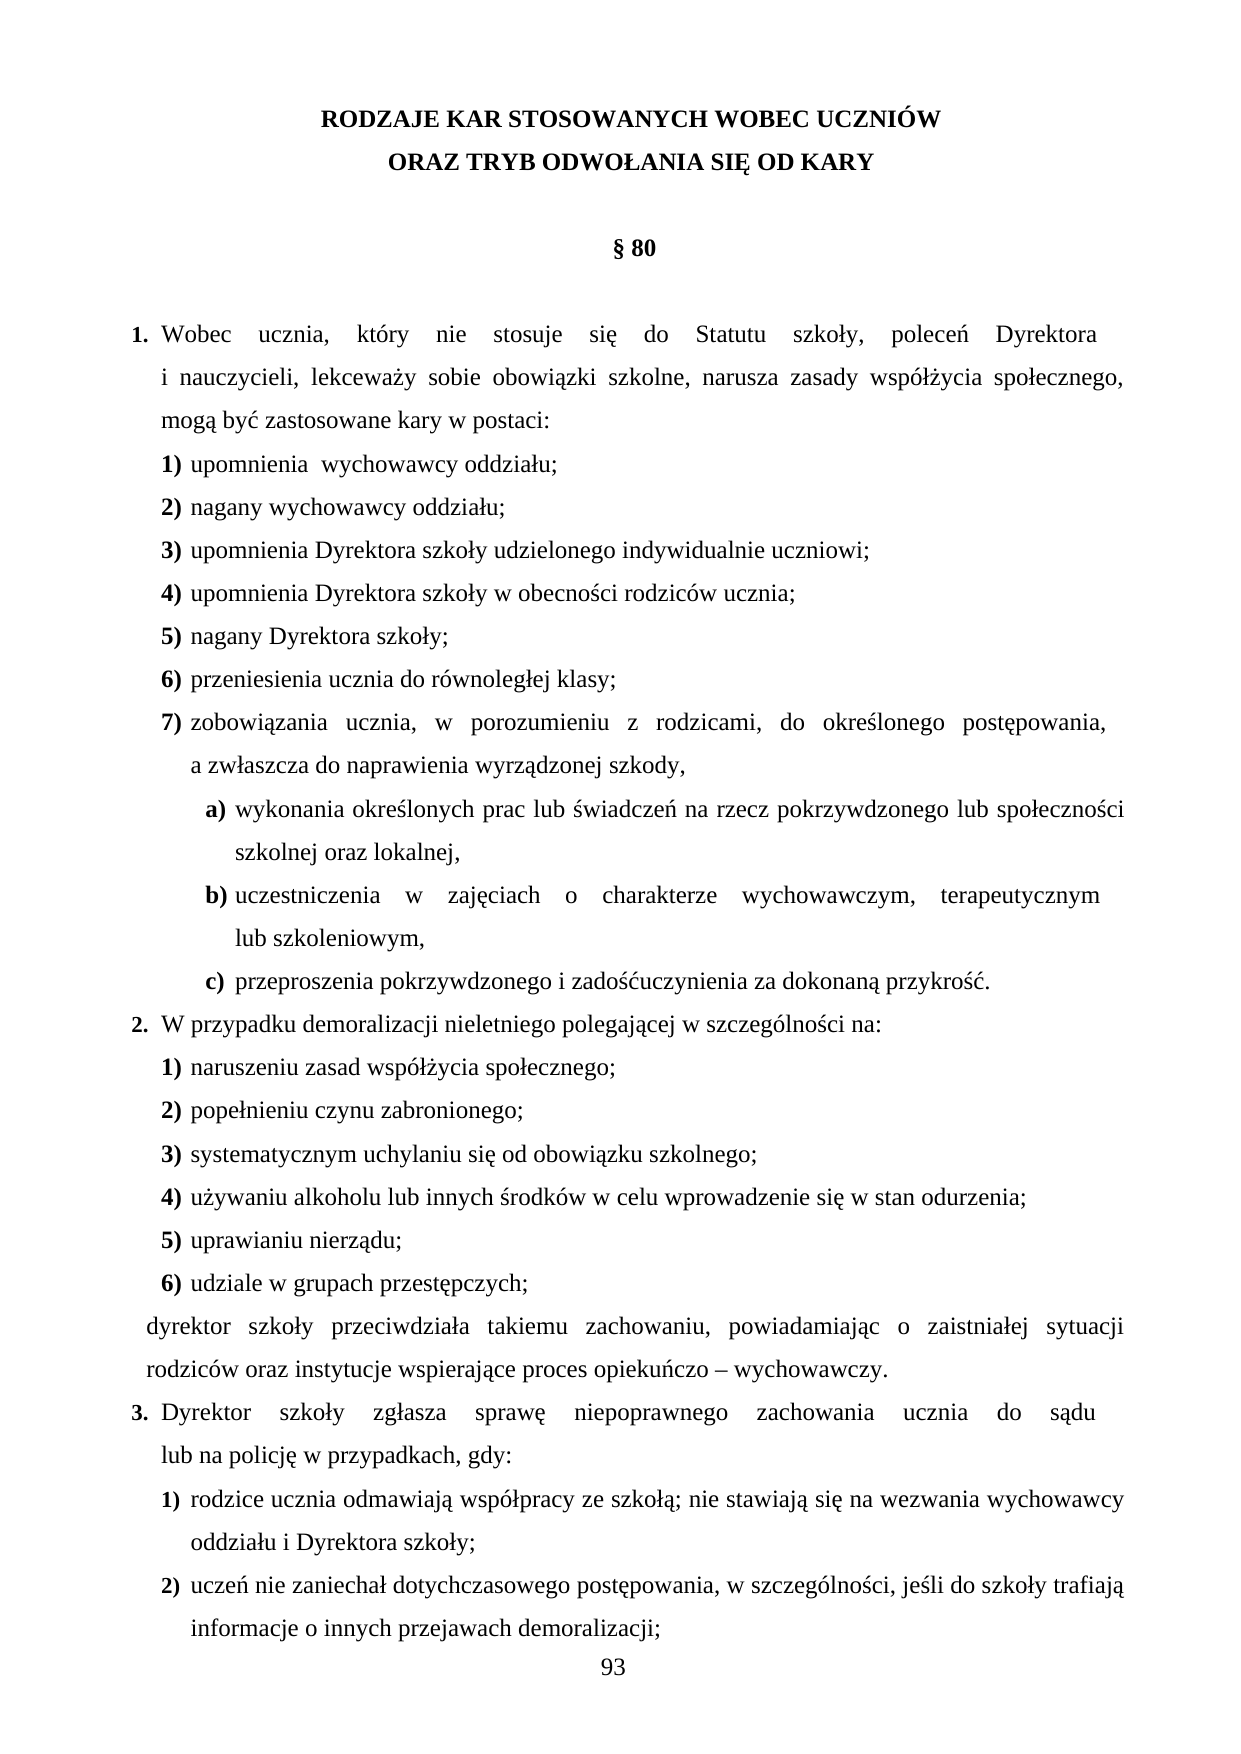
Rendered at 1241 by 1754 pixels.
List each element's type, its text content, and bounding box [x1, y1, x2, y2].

text § 80 [131, 233, 1137, 262]
list przeniesienia ucznia do równoległej klasy; [161, 664, 1125, 693]
text dyrektor szkoły przeciwdziała takiemu zachowaniu, powiadamiając o zaistniałej sytuacji rodziców oraz instytucje wspierające proces opiekuńczo – wychowawczy. [146, 1311, 1125, 1383]
text RODZAJE KAR STOSOWANYCH WOBEC UCZNIÓW ORAZ TRYB ODWOŁANIA SIĘ OD KARY [131, 104, 1137, 176]
list Dyrektor szkoły zgłasza sprawę niepoprawnego zachowania ucznia do sądu lub na policję w przypadkach, gdy: [131, 1397, 1125, 1469]
list naruszeniu zasad współżycia społecznego; [161, 1052, 1125, 1081]
list nagany wychowawcy oddziału; [161, 492, 1125, 521]
list uczestniczenia w zajęciach o charakterze wychowawczym, terapeutycznym lub szkoleniowym, [205, 880, 1125, 952]
list upomnienia Dyrektora szkoły udzielonego indywidualnie uczniowi; [161, 535, 1125, 564]
list Wobec ucznia, który nie stosuje się do Statutu szkoły, poleceń Dyrektora i nauczycieli, lekceważy sobie obowiązki szkolne, narusza zasady współżycia społecznego, mogą być zastosowane kary w postaci: [131, 319, 1125, 434]
list uprawianiu nierządu; [161, 1225, 1125, 1254]
list wykonania określonych prac lub świadczeń na rzecz pokrzywdzonego lub społeczności szkolnej oraz lokalnej, [205, 794, 1125, 866]
list upomnienia wychowawcy oddziału; [161, 449, 1125, 477]
list W przypadku demoralizacji nieletniego polegającej w szczególności na: [131, 1009, 1125, 1038]
list upomnienia Dyrektora szkoły w obecności rodziców ucznia; [161, 578, 1125, 607]
list używaniu alkoholu lub innych środków w celu wprowadzenie się w stan odurzenia; [161, 1182, 1125, 1211]
list popełnieniu czynu zabronionego; [161, 1096, 1125, 1124]
list rodzice ucznia odmawiają współpracy ze szkołą; nie stawiają się na wezwania wychowawcy oddziału i Dyrektora szkoły; [161, 1484, 1125, 1556]
list nagany Dyrektora szkoły; [161, 621, 1125, 650]
list zobowiązania ucznia, w porozumieniu z rodzicami, do określonego postępowania, a zwłaszcza do naprawienia wyrządzonej szkody, [161, 707, 1125, 779]
list przeproszenia pokrzywdzonego i zadośćuczynienia za dokonaną przykrość. [205, 966, 1125, 995]
list systematycznym uchylaniu się od obowiązku szkolnego; [161, 1139, 1125, 1167]
list udziale w grupach przestępczych; [161, 1268, 1125, 1297]
list uczeń nie zaniechał dotychczasowego postępowania, w szczególności, jeśli do szkoły trafiają informacje o innych przejawach demoralizacji; [161, 1570, 1125, 1642]
